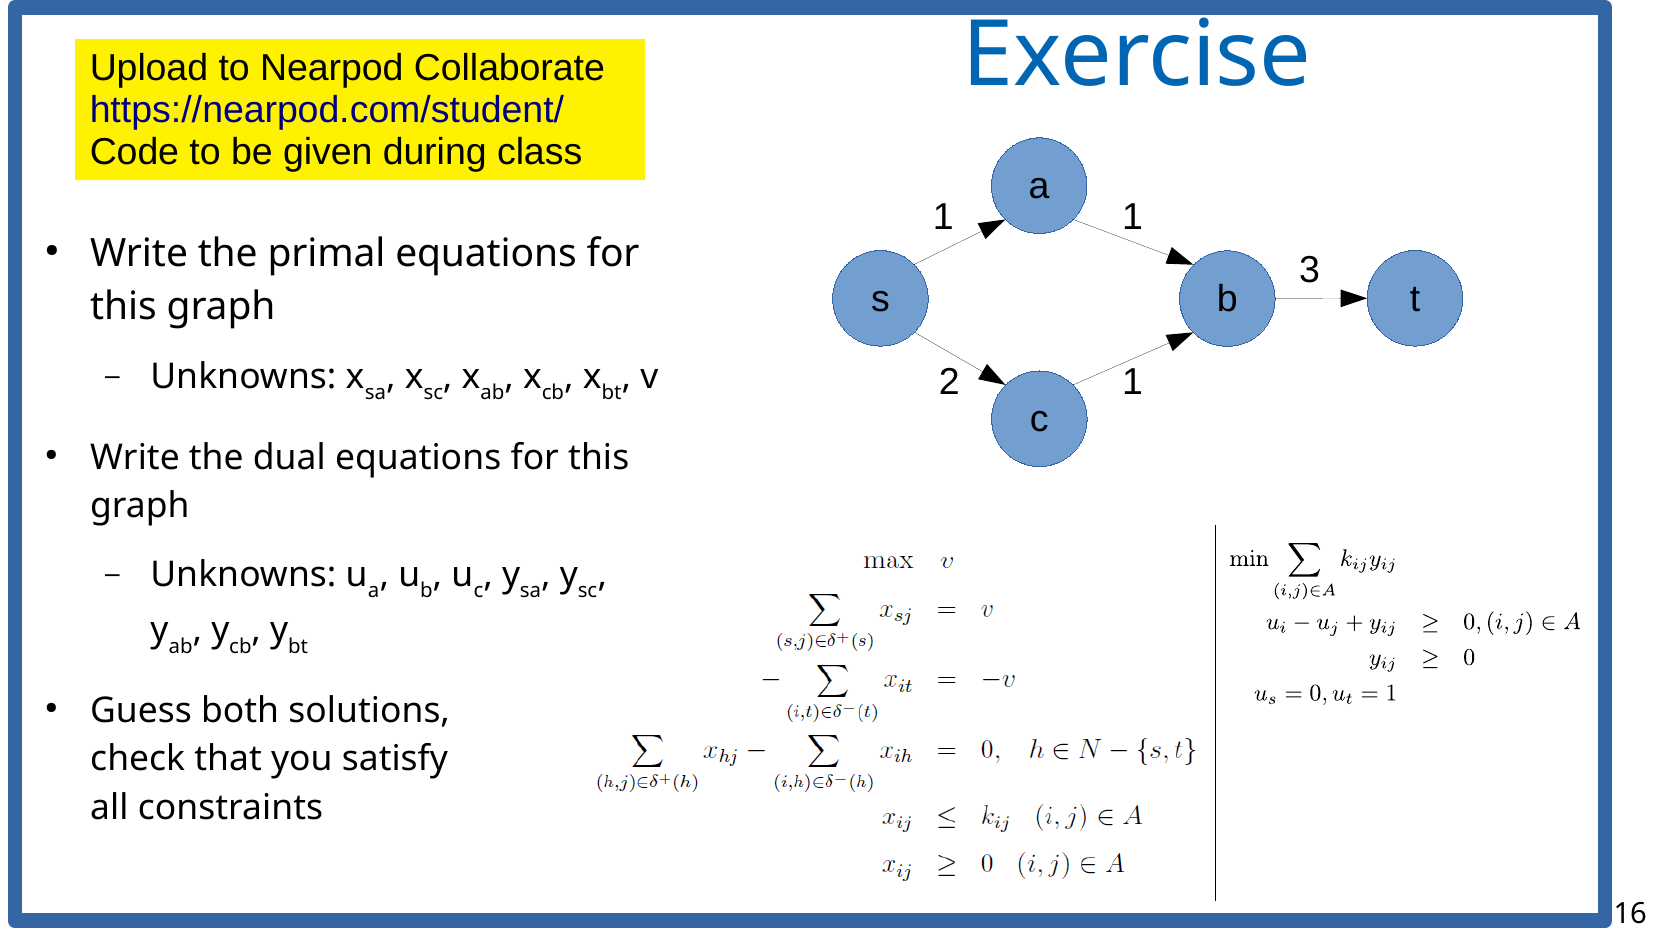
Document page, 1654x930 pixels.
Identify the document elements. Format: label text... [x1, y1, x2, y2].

text_box [1229, 540, 1581, 706]
text_box 1 [1107, 187, 1158, 245]
picture [583, 525, 1209, 895]
text_box Upload to Nearpod Collaborate https://nearpod.com/student/ Code to be given during class [75, 39, 646, 181]
text_box s [832, 250, 929, 347]
text_box 1 [918, 187, 969, 245]
list Write the primal equations for this graph Unknowns: xsa, xsc, xab, xcb, xbt, v Write the dual equations for this graph Unknowns: ua, ub, uc, ysa, ysc, yab, ycb, ybt Guess both solutions, check that you satisfy all constraints [30, 225, 661, 886]
text_box t [1367, 250, 1463, 347]
title Exercise [787, 15, 1488, 102]
text_box b [1179, 250, 1276, 347]
text_box 1 [1107, 353, 1158, 411]
text_box 2 [924, 353, 975, 411]
text_box c [991, 370, 1088, 467]
text_box 3 [1284, 241, 1335, 298]
text_box a [991, 137, 1087, 234]
